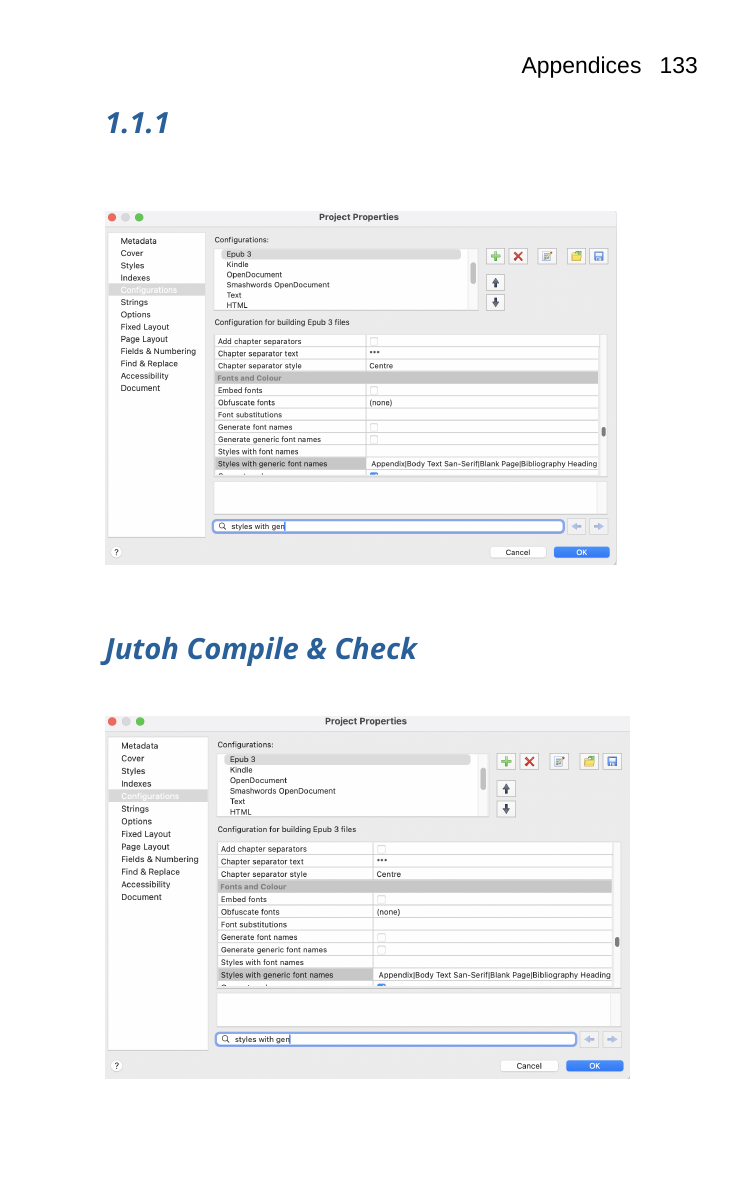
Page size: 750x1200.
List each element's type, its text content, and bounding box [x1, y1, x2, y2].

subtitle Jutoh Compile & Check [105, 628, 697, 668]
picture [105, 211, 617, 565]
picture [105, 716, 630, 1079]
